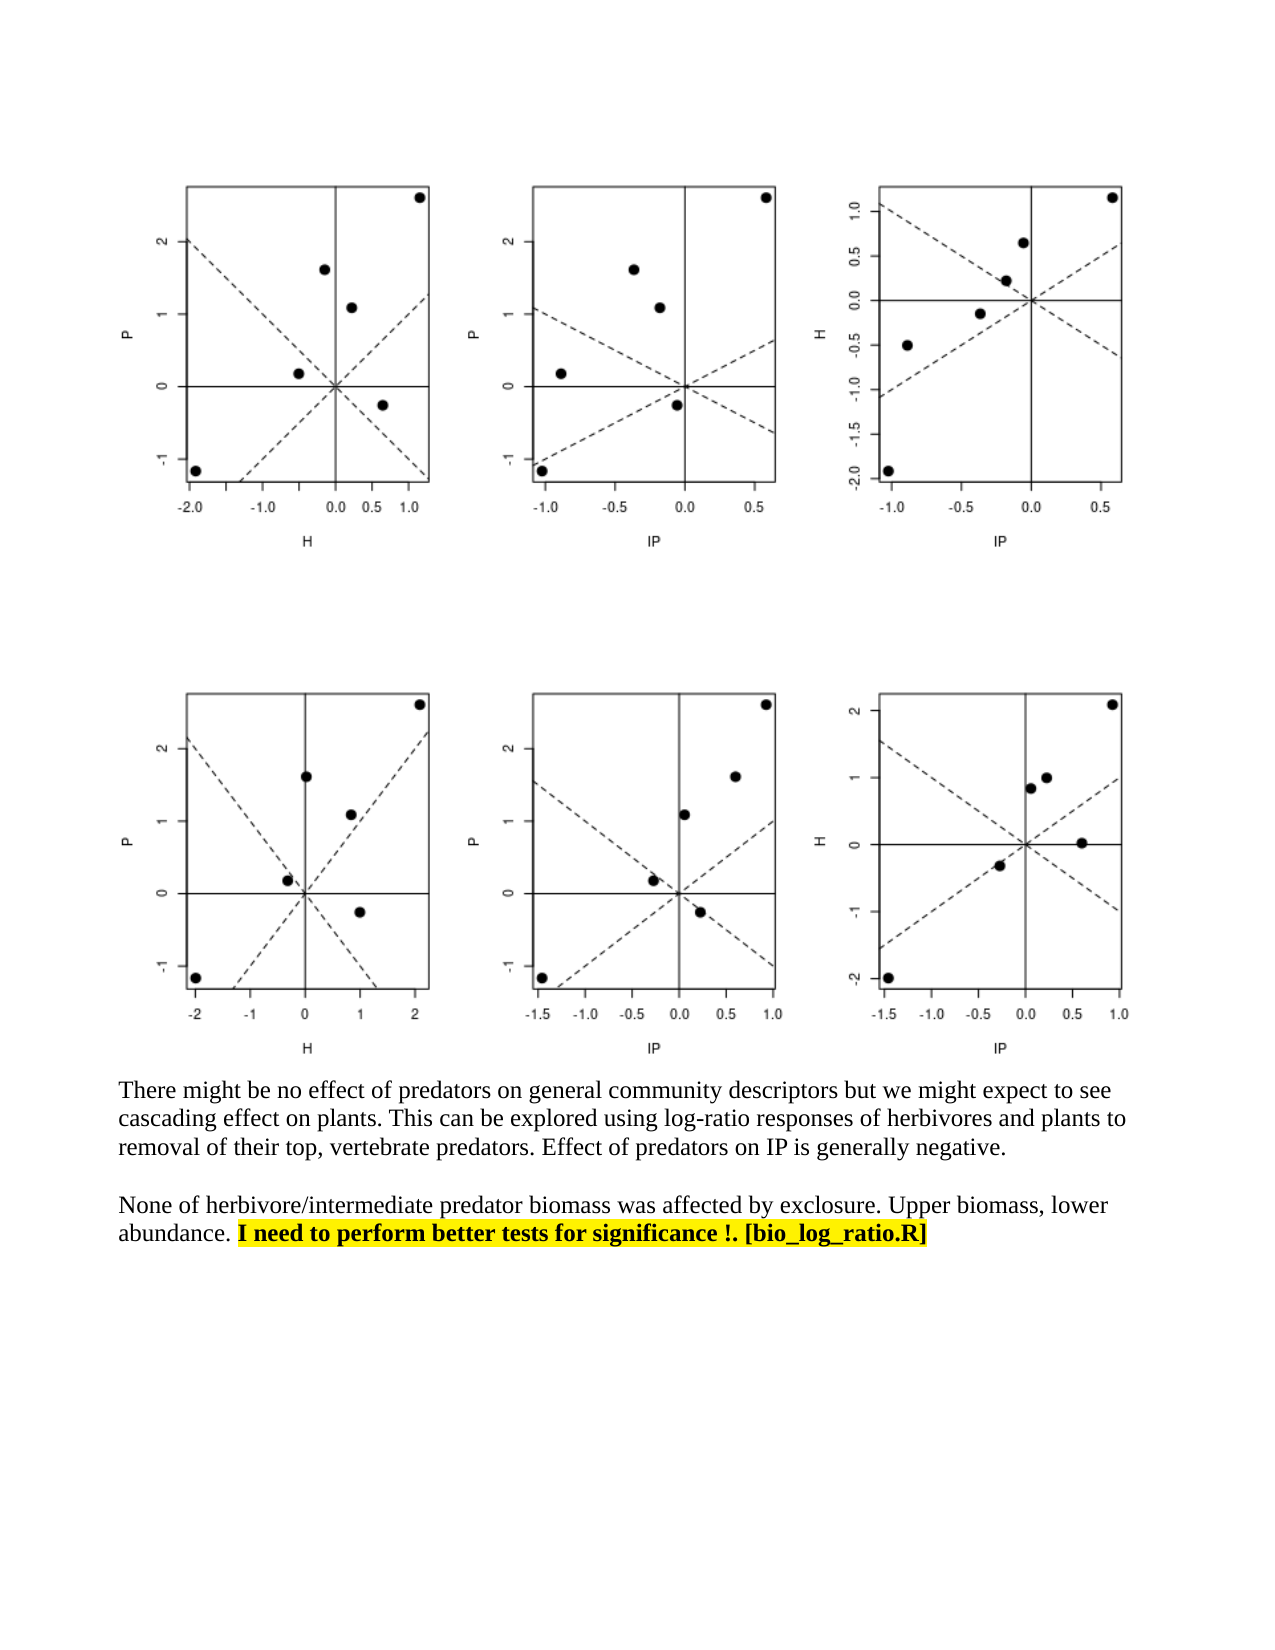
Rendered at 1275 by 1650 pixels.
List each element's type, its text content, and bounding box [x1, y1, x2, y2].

picture [118, 625, 1157, 1075]
text None of herbivore/intermediate predator biomass was affected by exclosure. Upper biomass, lower abundance. I need to perform better tests for significance !. [bio_log_ratio.R] [118, 1190, 1157, 1247]
text There might be no effect of predators on general community descriptors but we might expect to see cascading effect on plants. This can be explored using log-ratio responses of herbivores and plants to removal of their top, vertebrate predators. Effect of predators on IP is generally negative. [118, 1075, 1157, 1161]
picture [118, 118, 1157, 568]
